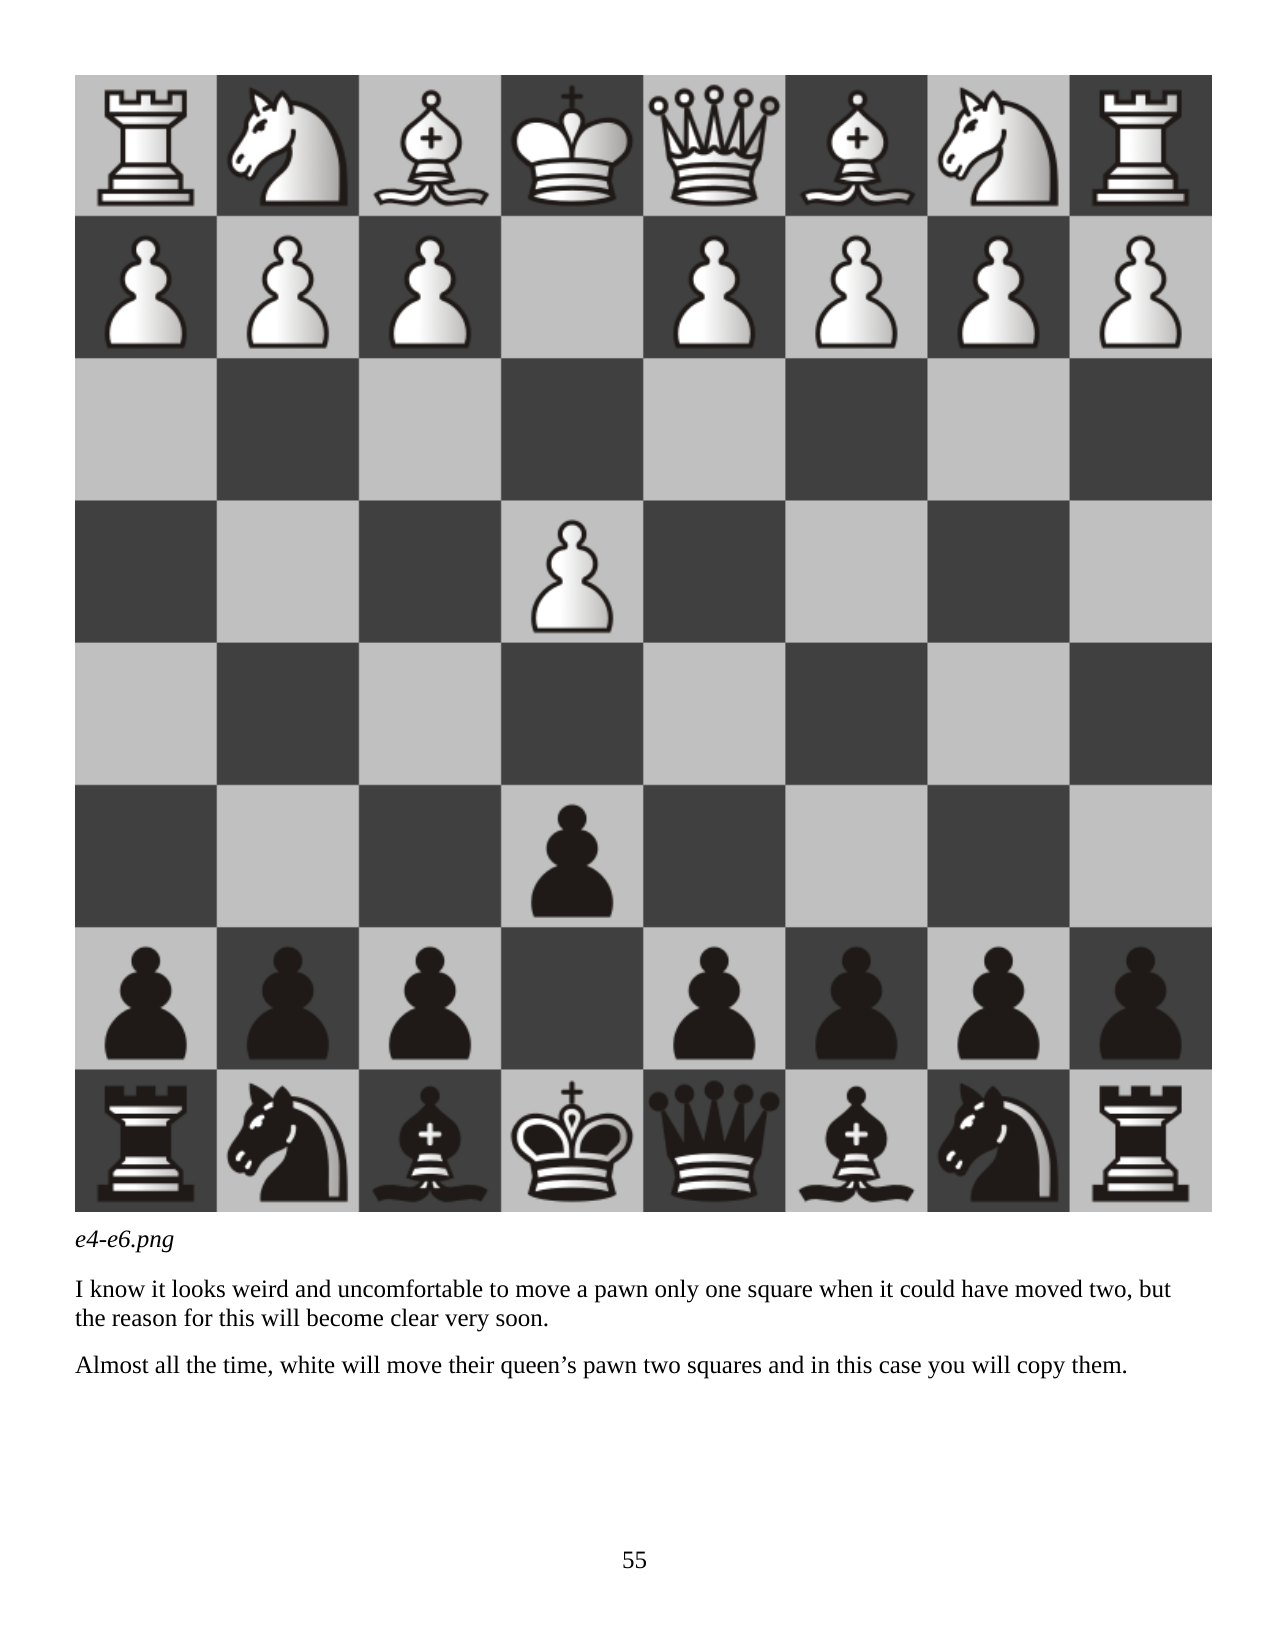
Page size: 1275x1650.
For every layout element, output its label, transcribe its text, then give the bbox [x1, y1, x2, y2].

text I know it looks weird and uncomfortable to move a pawn only one square when it could have moved two, but the reason for this will become clear very soon. [75, 1274, 1200, 1332]
text Almost all the time, white will move their queen’s pawn two squares and in this case you will copy them. [75, 1350, 1200, 1379]
text e4-e6.png [75, 1224, 1200, 1253]
picture [75, 75, 1212, 1212]
